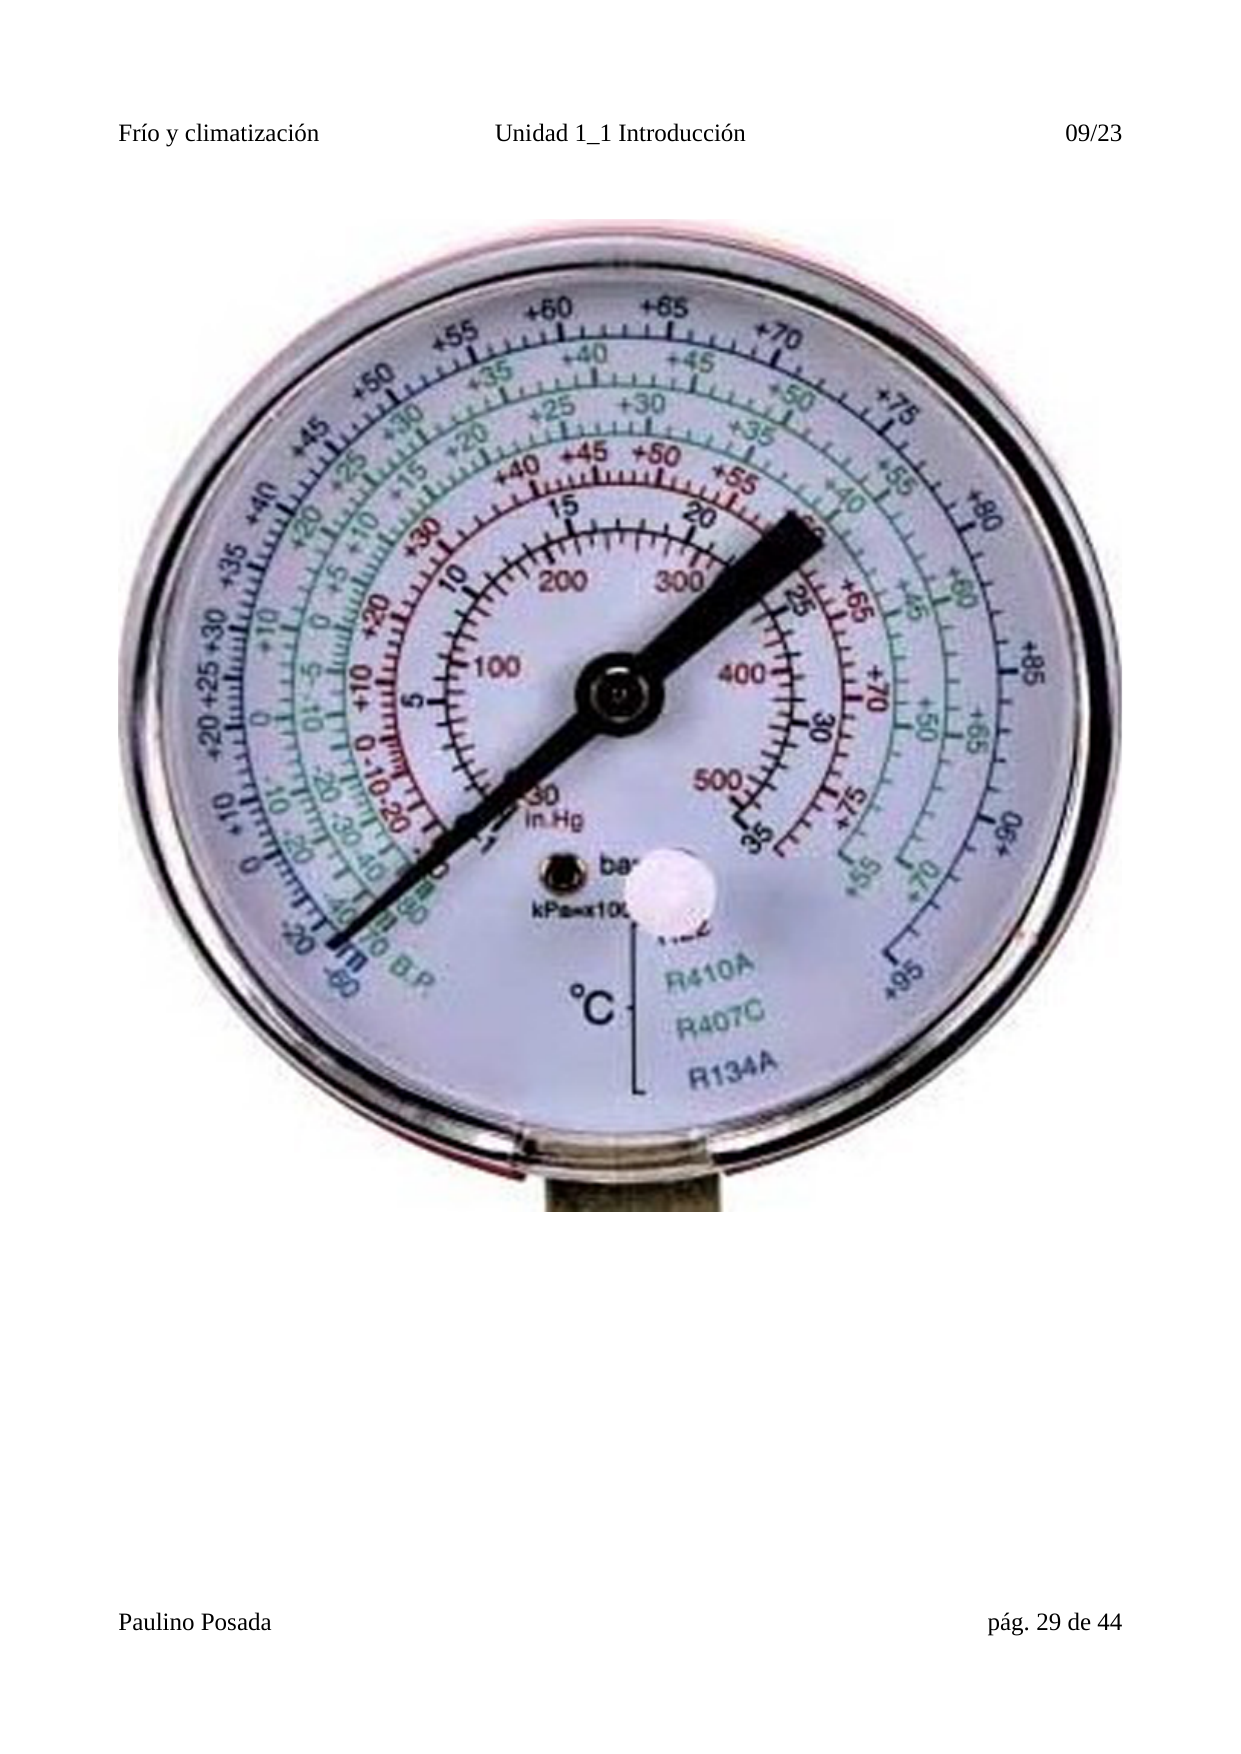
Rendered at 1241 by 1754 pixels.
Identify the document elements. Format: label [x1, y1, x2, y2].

picture [118, 219, 1123, 1212]
